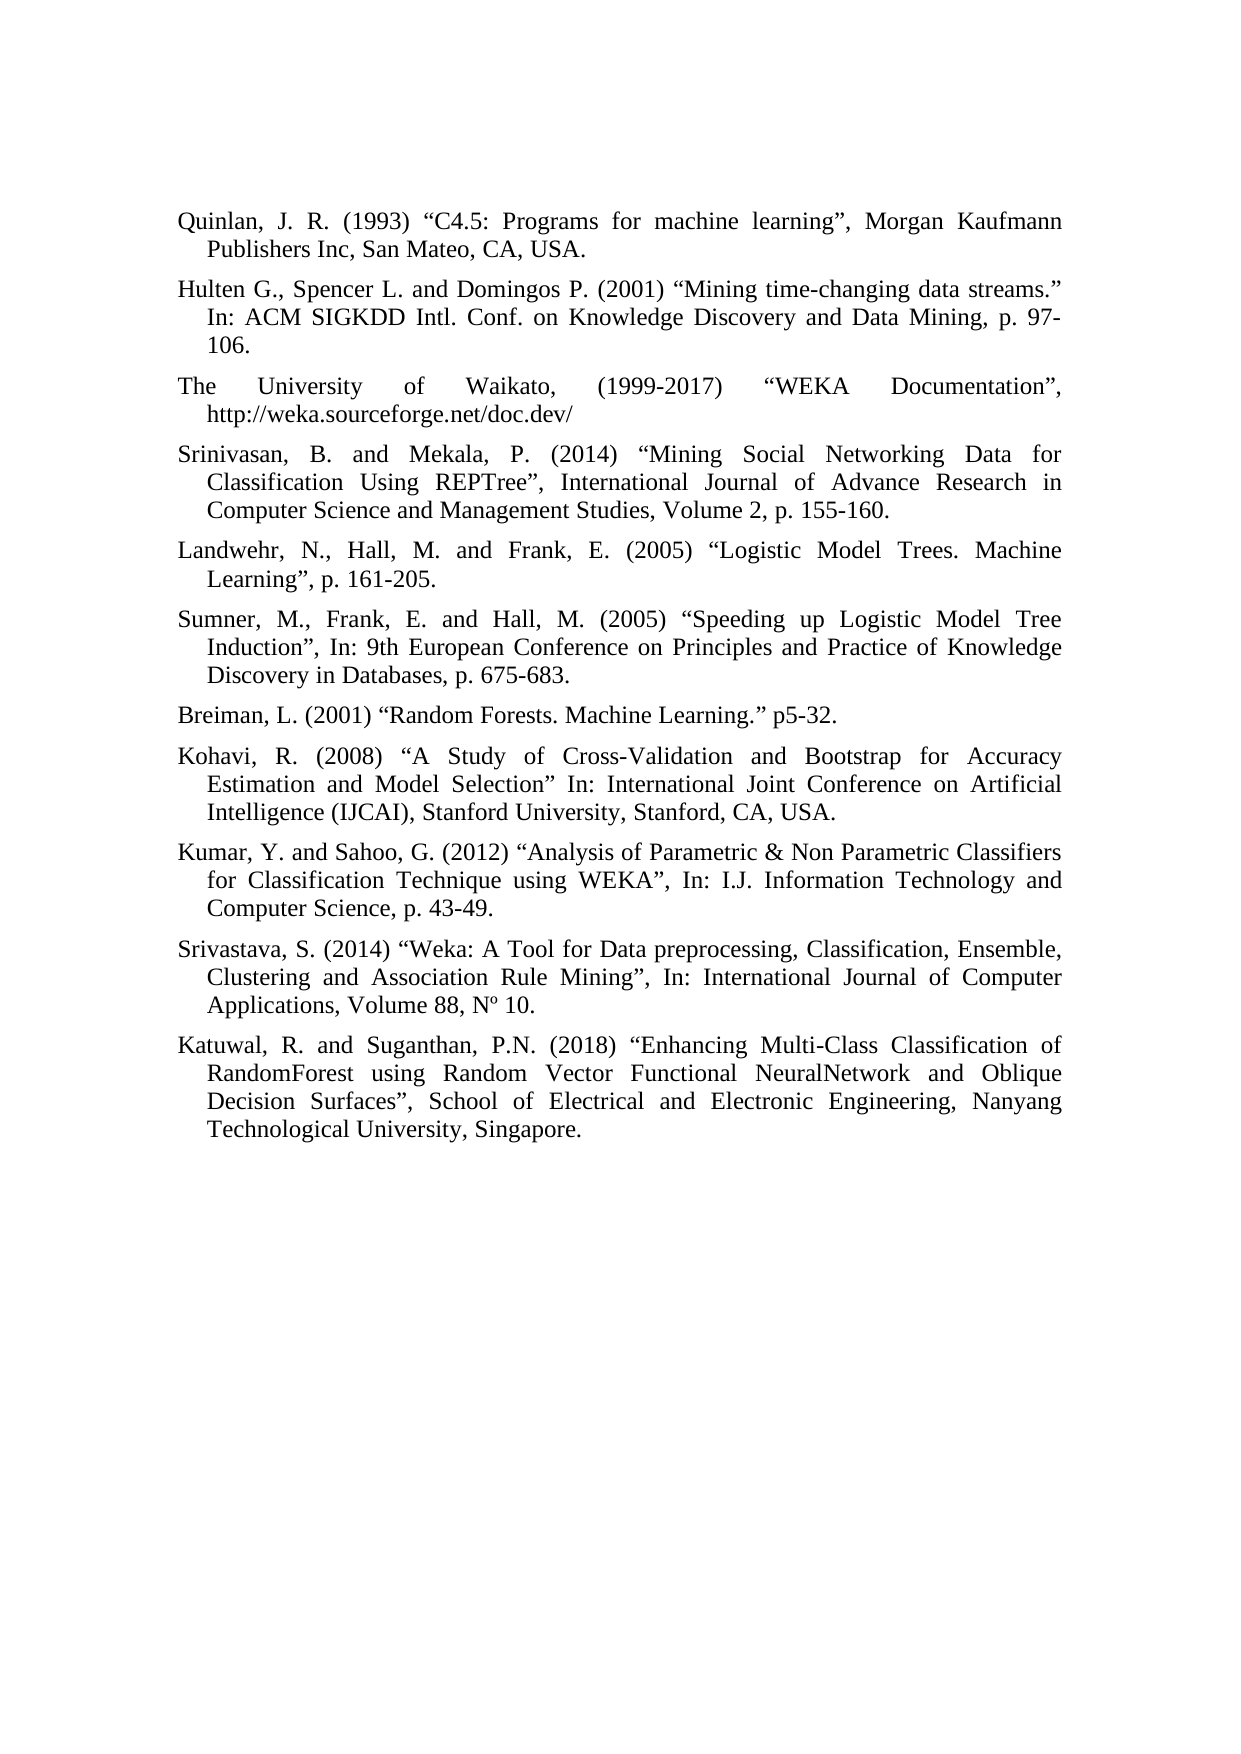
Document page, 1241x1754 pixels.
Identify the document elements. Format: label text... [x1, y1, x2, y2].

text Kumar, Y. and Sahoo, G. (2012) “Analysis of Parametric & Non Parametric Classifiers for Classification Technique using WEKA”, In: I.J. Information Technology and Computer Science, p. 43-49. [177, 838, 1063, 922]
text Srivastava, S. (2014) “Weka: A Tool for Data preprocessing, Classification, Ensemble, Clustering and Association Rule Mining”, In: International Journal of Computer Applications, Volume 88, Nº 10. [177, 935, 1063, 1019]
text Sumner, M., Frank, E. and Hall, M. (2005) “Speeding up Logistic Model Tree Induction”, In: 9th European Conference on Principles and Practice of Knowledge Discovery in Databases, p. 675-683. [177, 605, 1063, 689]
text The University of Waikato, (1999-2017) “WEKA Documentation”, http://weka.sourceforge.net/doc.dev/ [177, 372, 1063, 428]
text Katuwal, R. and Suganthan, P.N. (2018) “Enhancing Multi-Class Classification of RandomForest using Random Vector Functional NeuralNetwork and Oblique Decision Surfaces”, School of Electrical and Electronic Engineering, Nanyang Technological University, Singapore. [177, 1031, 1063, 1143]
text Quinlan, J. R. (1993) “C4.5: Programs for machine learning”, Morgan Kaufmann Publishers Inc, San Mateo, CA, USA. [177, 207, 1063, 263]
text Kohavi, R. (2008) “A Study of Cross-Validation and Bootstrap for Accuracy Estimation and Model Selection” In: International Joint Conference on Artificial Intelligence (IJCAI), Stanford University, Stanford, CA, USA. [177, 742, 1063, 826]
text Srinivasan, B. and Mekala, P. (2014) “Mining Social Networking Data for Classification Using REPTree”, International Journal of Advance Research in Computer Science and Management Studies, Volume 2, p. 155-160. [177, 440, 1063, 524]
text Hulten G., Spencer L. and Domingos P. (2001) “Mining time-changing data streams.” In: ACM SIGKDD Intl. Conf. on Knowledge Discovery and Data Mining, p. 97-106. [177, 275, 1063, 359]
text Breiman, L. (2001) “Random Forests. Machine Learning.” p5-32. [177, 701, 1063, 729]
text Landwehr, N., Hall, M. and Frank, E. (2005) “Logistic Model Trees. Machine Learning”, p. 161-205. [177, 536, 1063, 592]
